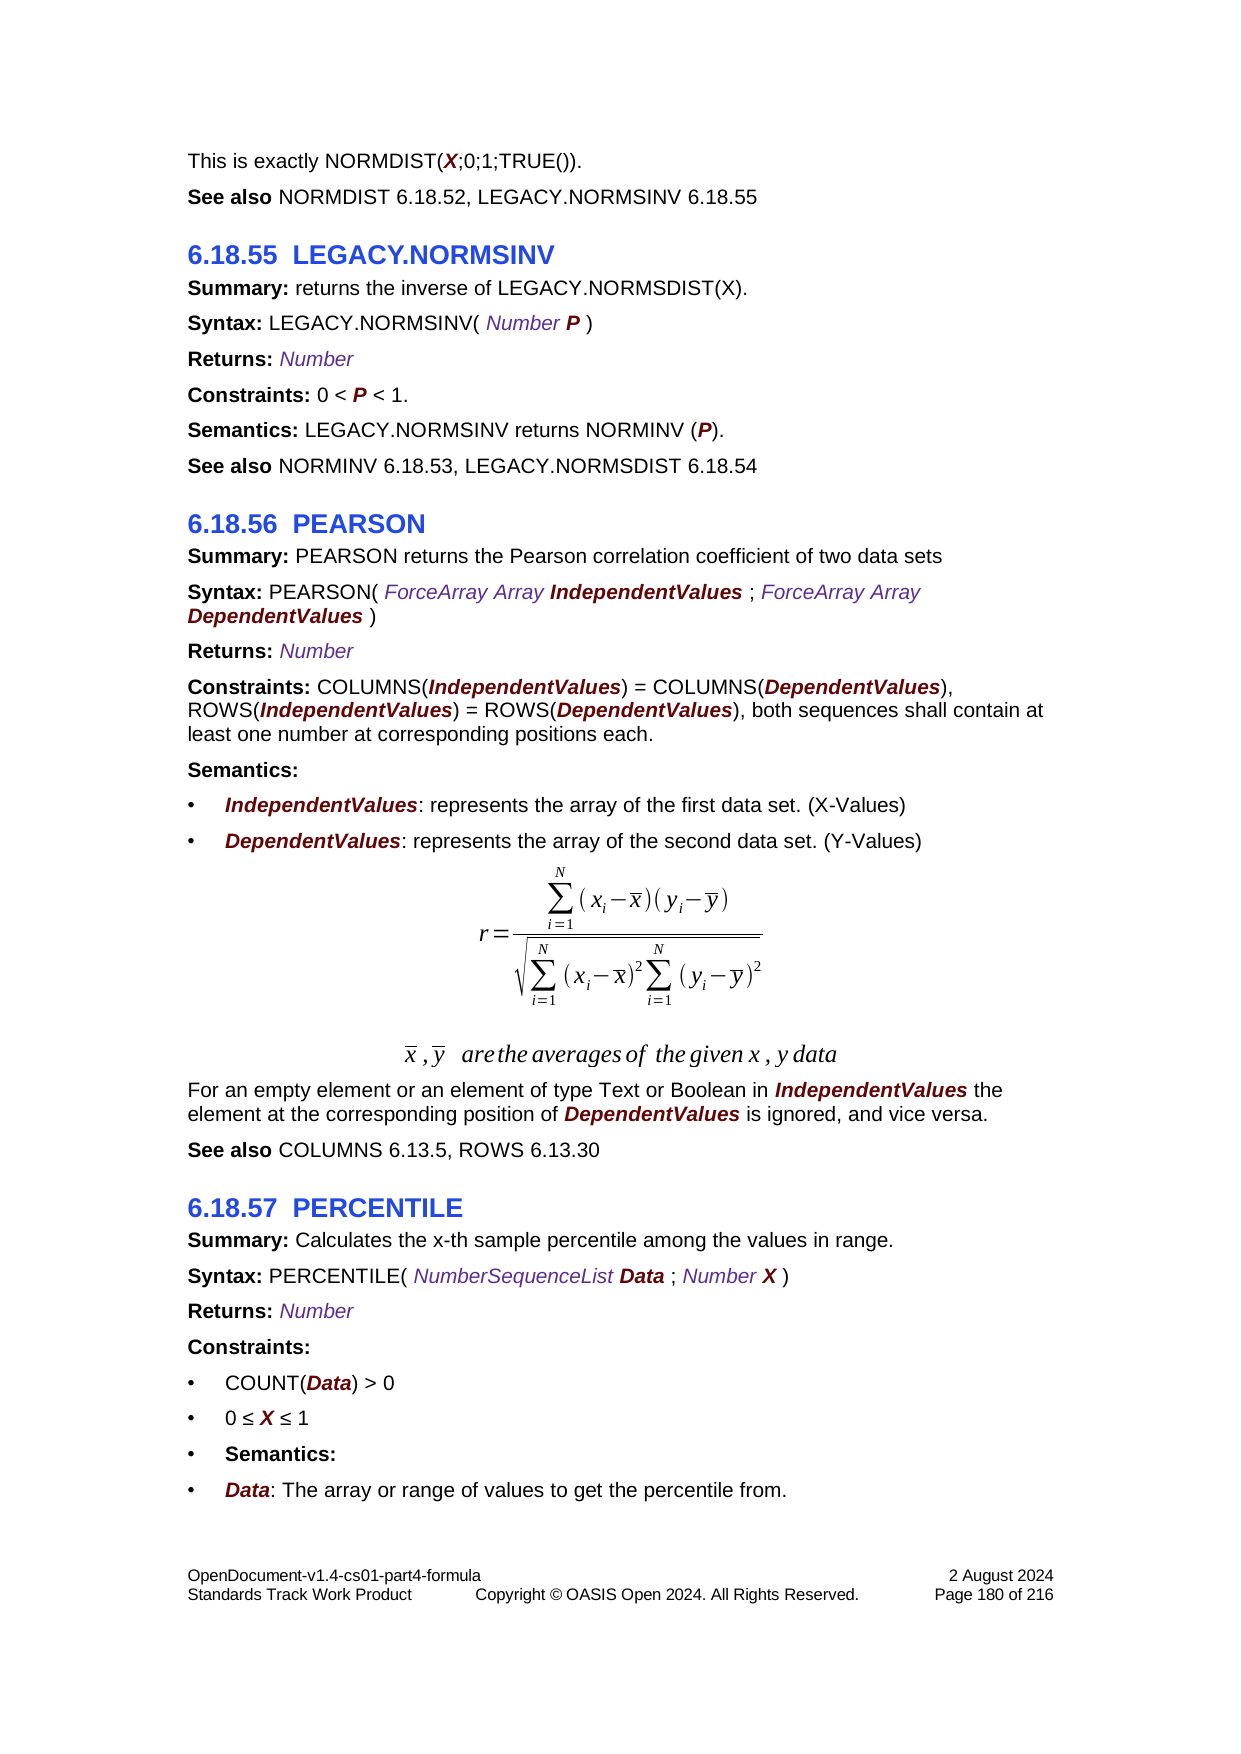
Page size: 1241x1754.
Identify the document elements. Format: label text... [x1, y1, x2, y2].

text Syntax: LEGACY.NORMSINV( Number P ) [187, 312, 1053, 335]
text For an empty element or an element of type Text or Boolean in IndependentValues the element at the corresponding position of DependentValues is ignored, and vice versa. [187, 1079, 1053, 1126]
text Summary: PEARSON returns the Pearson correlation coefficient of two data sets [187, 545, 1053, 568]
list 0 ≤ X ≤ 1 [187, 1407, 1053, 1430]
text Summary: returns the inverse of LEGACY.NORMSDIST(X). [187, 276, 1053, 300]
list Semantics: [187, 1442, 1053, 1466]
text Syntax: PEARSON( ForceArray Array IndependentValues ; ForceArray Array DependentValues ) [187, 581, 1053, 628]
text This is exactly NORMDIST(X;0;1;TRUE()). [187, 150, 1053, 173]
text See also COLUMNS 6.13.5, ROWS 6.13.30 [187, 1138, 1053, 1162]
text Constraints: COLUMNS(IndependentValues) = COLUMNS(DependentValues), ROWS(IndependentValues) = ROWS(DependentValues), both sequences shall contain at least one number at corresponding positions each. [187, 675, 1053, 746]
text See also NORMDIST 6.18.52, LEGACY.NORMSINV 6.18.55 [187, 186, 1053, 209]
text Returns: Number [187, 347, 1053, 371]
text Semantics: [187, 758, 1053, 782]
subtitle LEGACY.NORMSINV [187, 240, 1053, 270]
text Constraints: [187, 1336, 1053, 1359]
list COUNT(Data) > 0 [187, 1371, 1053, 1395]
text Returns: Number [187, 1300, 1053, 1323]
text Summary: Calculates the x-th sample percentile among the values in range. [187, 1229, 1053, 1252]
text Returns: Number [187, 640, 1053, 663]
list Data: The array or range of values to get the percentile from. [187, 1478, 1053, 1502]
list DependentValues: represents the array of the second data set. (Y-Values) [187, 829, 1053, 853]
text Semantics: LEGACY.NORMSINV returns NORMINV (P). [187, 419, 1053, 442]
subtitle PEARSON [187, 509, 1053, 539]
text Syntax: PERCENTILE( NumberSequenceList Data ; Number X ) [187, 1264, 1053, 1288]
subtitle PERCENTILE [187, 1193, 1053, 1223]
text Constraints: 0 < P < 1. [187, 383, 1053, 407]
list IndependentValues: represents the array of the first data set. (X-Values) [187, 794, 1053, 817]
text See also NORMINV 6.18.53, LEGACY.NORMSDIST 6.18.54 [187, 454, 1053, 478]
